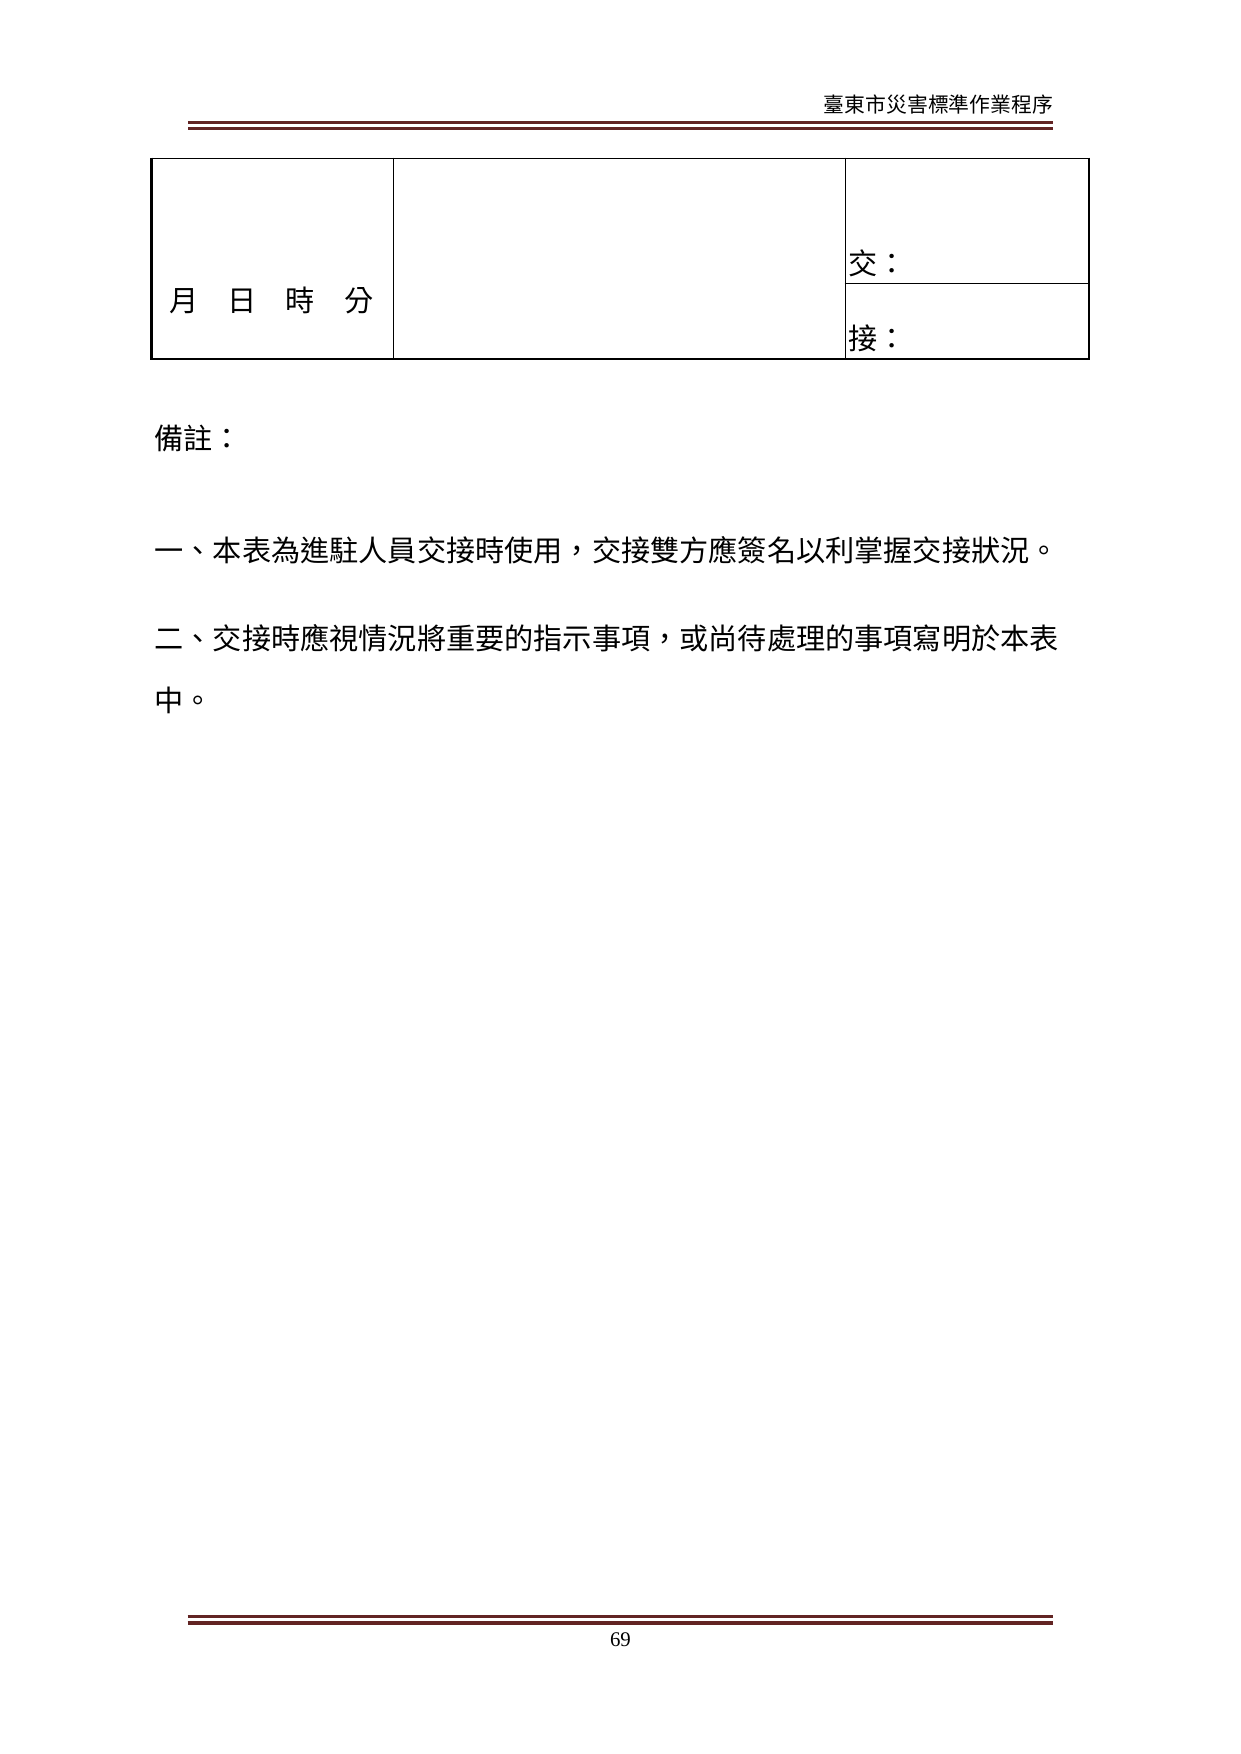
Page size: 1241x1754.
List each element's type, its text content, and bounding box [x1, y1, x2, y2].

table_cell 月 日 時 分 [153, 159, 393, 357]
table_cell 交： [846, 159, 1088, 282]
table_cell 接： [846, 284, 1088, 357]
table_cell 備註： [151, 360, 1089, 457]
table_cell [394, 159, 845, 357]
table_cell 二、交接時應視情況將重要的指示事項，或尚待處理的事項寫明於本表中。 [151, 570, 1089, 720]
table_cell 一、本表為進駐人員交接時使用，交接雙方應簽名以利掌握交接狀況。 [151, 458, 1089, 570]
